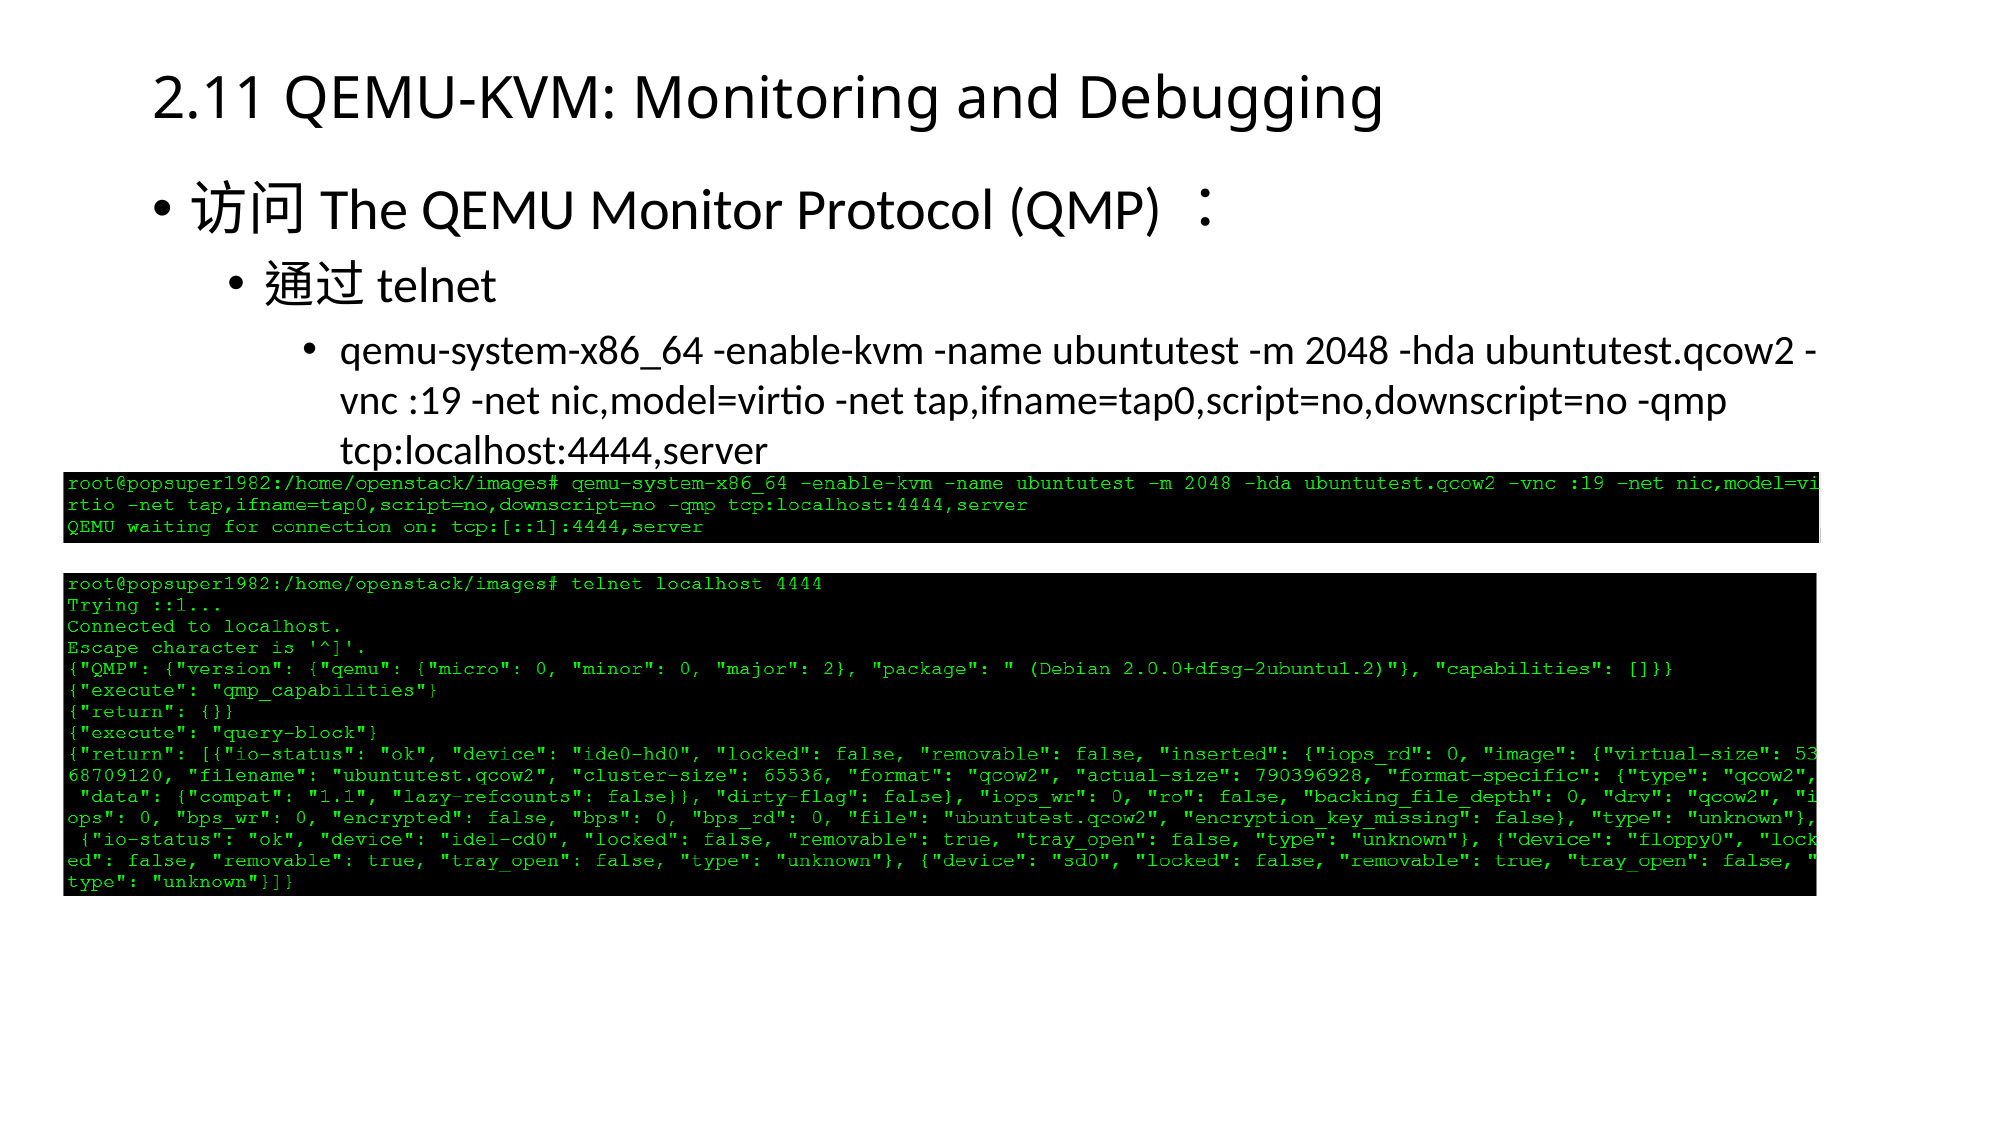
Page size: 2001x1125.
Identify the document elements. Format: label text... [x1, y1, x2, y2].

picture [63, 472, 1821, 543]
list 访问The QEMU Monitor Protocol (QMP)： 通过telnet qemu-system-x86_64 -enable-kvm -name ubuntutest -m 2048 -hda ubuntutest.qcow2 -vnc :19 -net nic,model=virtio -net tap,ifname=tap0,script=no,downscript=no -qmp tcp:localhost:4444,server [137, 171, 1863, 1014]
title 2.11 QEMU-KVM: Monitoring and Debugging [137, 59, 1863, 140]
picture [63, 573, 1817, 896]
